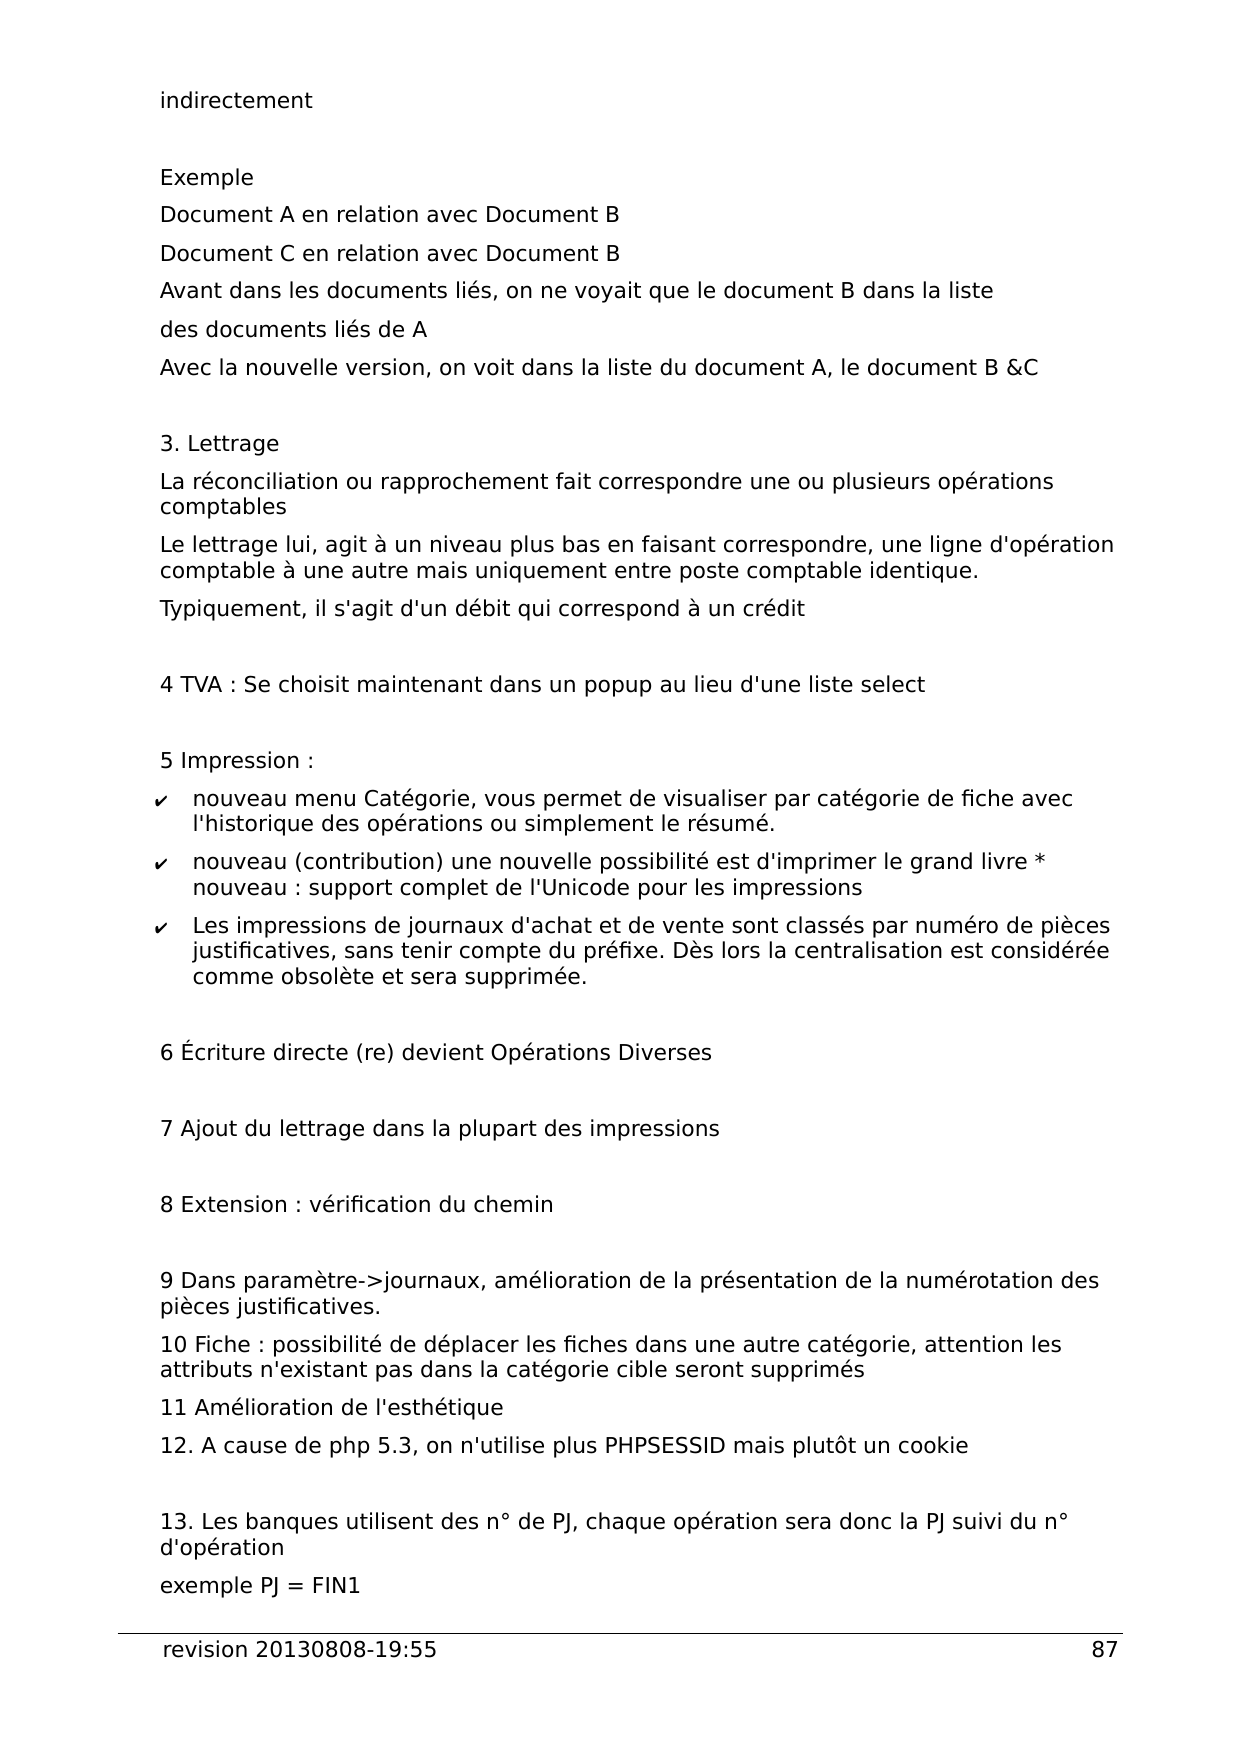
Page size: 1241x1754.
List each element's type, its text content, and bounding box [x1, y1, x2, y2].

text exemple PJ = FIN1 [159, 1573, 1123, 1598]
text Avant dans les documents liés, on ne voyait que le document B dans la liste [159, 279, 1123, 304]
text 12. A cause de php 5.3, on n'utilise plus PHPSESSID mais plutôt un cookie [159, 1433, 1123, 1459]
text Document C en relation avec Document B [159, 241, 1123, 266]
text Document A en relation avec Document B [159, 203, 1123, 228]
text 5 Impression : [159, 748, 1123, 773]
text 9 Dans paramètre->journaux, amélioration de la présentation de la numérotation des pièces justificatives. [159, 1268, 1123, 1319]
text des documents liés de A [159, 317, 1123, 342]
list nouveau (contribution) une nouvelle possibilité est d'imprimer le grand livre * nouveau : support complet de l'Unicode pour les impressions [155, 849, 1123, 901]
text Avec la nouvelle version, on voit dans la liste du document A, le document B &C [159, 355, 1123, 380]
text 11 Amélioration de l'esthétique [159, 1395, 1123, 1421]
text 3. Lettrage [159, 431, 1123, 456]
text indirectement [159, 88, 1123, 114]
text Le lettrage lui, agit à un niveau plus bas en faisant correspondre, une ligne d'opération comptable à une autre mais uniquement entre poste comptable identique. [159, 532, 1123, 583]
list nouveau menu Catégorie, vous permet de visualiser par catégorie de fiche avec l'historique des opérations ou simplement le résumé. [155, 786, 1123, 837]
text 8 Extension : vérification du chemin [159, 1192, 1123, 1218]
text Exemple [159, 164, 1123, 190]
text 7 Ajout du lettrage dans la plupart des impressions [159, 1116, 1123, 1142]
text 10 Fiche : possibilité de déplacer les fiches dans une autre catégorie, attention les attributs n'existant pas dans la catégorie cible seront supprimés [159, 1332, 1123, 1383]
text 6 Écriture directe (re) devient Opérations Diverses [159, 1040, 1123, 1066]
text La réconciliation ou rapprochement fait correspondre une ou plusieurs opérations comptables [159, 469, 1123, 520]
text 13. Les banques utilisent des n° de PJ, chaque opération sera donc la PJ suivi du n° d'opération [159, 1509, 1123, 1560]
list Les impressions de journaux d'achat et de vente sont classés par numéro de pièces justificatives, sans tenir compte du préfixe. Dès lors la centralisation est considérée comme obsolète et sera supprimée. [155, 913, 1123, 989]
text Typiquement, il s'agit d'un débit qui correspond à un crédit [159, 596, 1123, 621]
text 4 TVA : Se choisit maintenant dans un popup au lieu d'une liste select [159, 672, 1123, 697]
